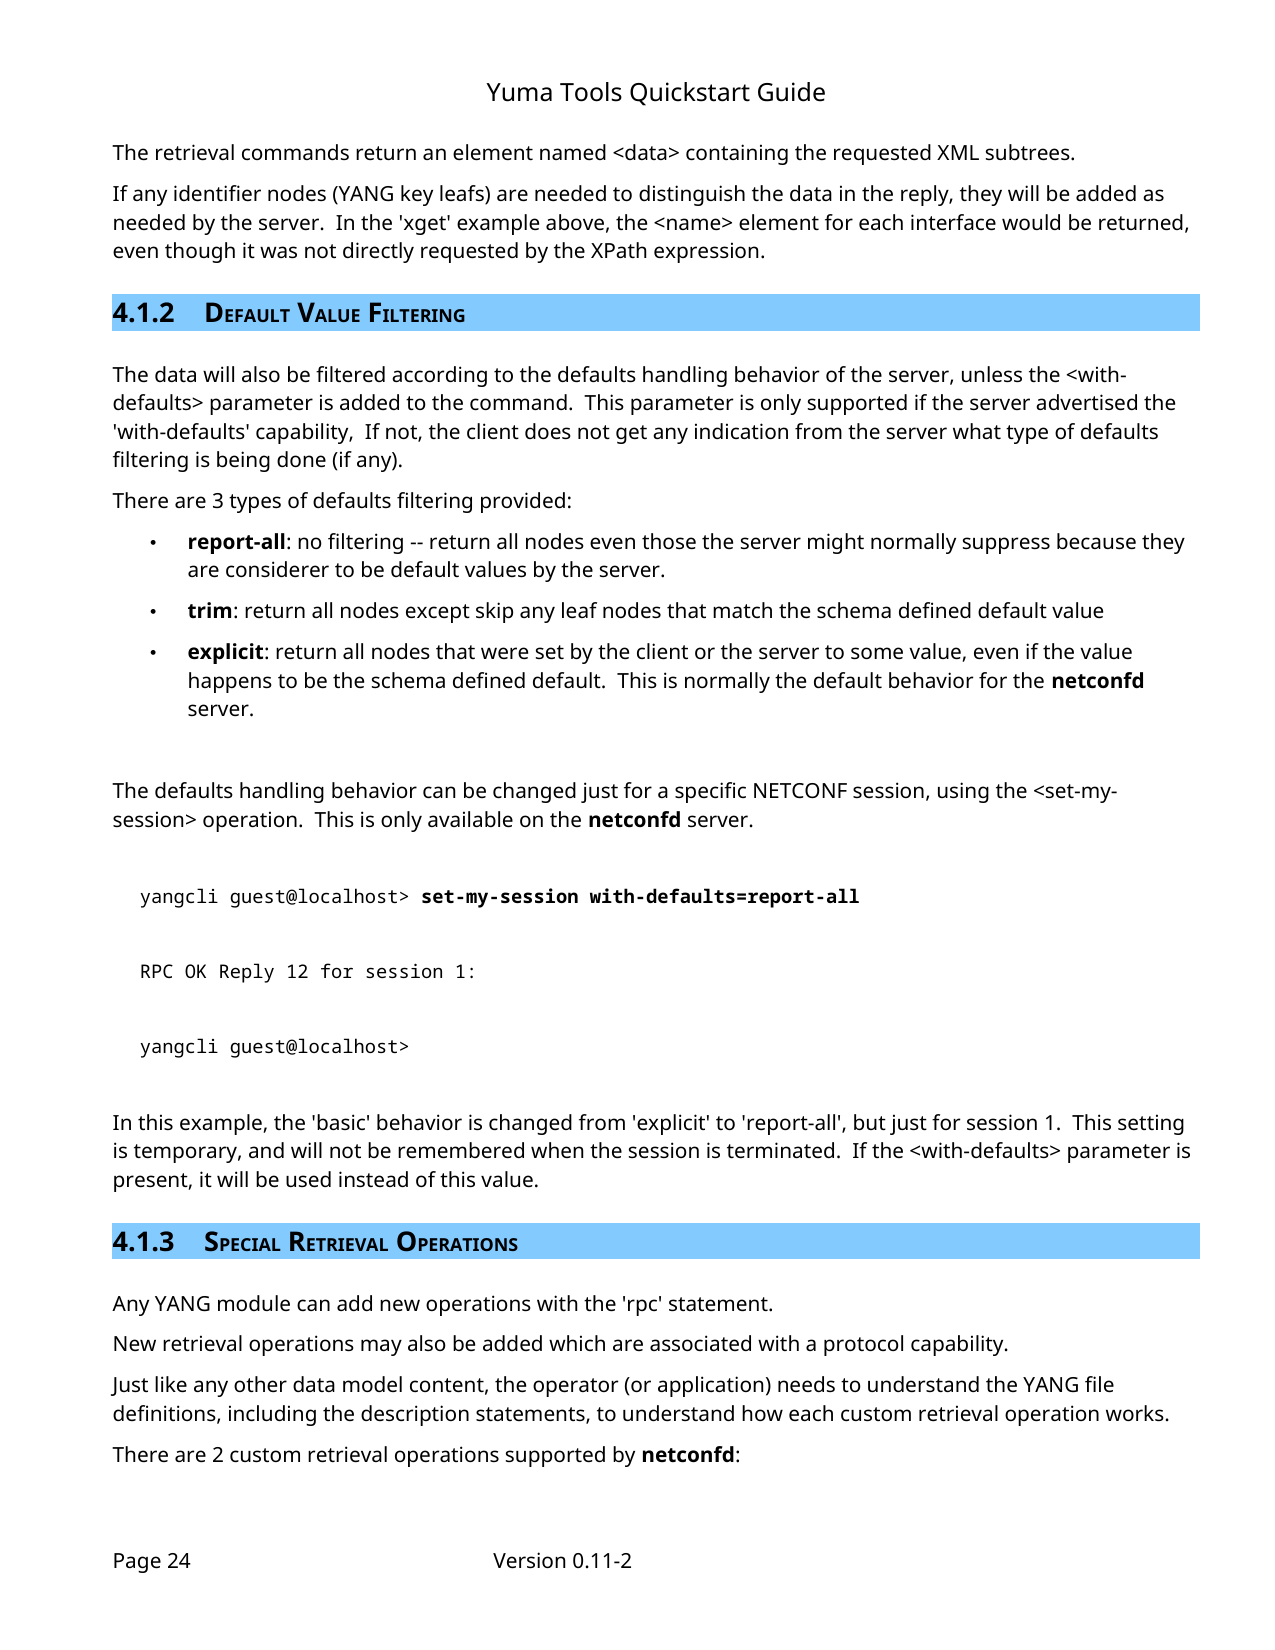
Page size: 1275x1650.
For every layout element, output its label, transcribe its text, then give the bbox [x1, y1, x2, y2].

text Just like any other data model content, the operator (or application) needs to understand the YANG file definitions, including the description statements, to understand how each custom retrieval operation works. [112, 1371, 1200, 1427]
text New retrieval operations may also be added which are associated with a protocol capability. [112, 1329, 1200, 1358]
text yangcli guest@localhost> set-my-session with-defaults=report-all [139, 883, 1200, 909]
text There are 2 custom retrieval operations supported by netconfd: [112, 1440, 1200, 1468]
text Any YANG module can add new operations with the 'rpc' statement. [112, 1289, 1200, 1317]
list explicit: return all nodes that were set by the client or the server to some value, even if the value happens to be the schema defined default. This is normally the default behavior for the netconfd server. [150, 637, 1200, 723]
text In this example, the 'basic' behavior is changed from 'explicit' to 'report-all', but just for session 1. This setting is temporary, and will not be remembered when the session is terminated. If the <with-defaults> parameter is present, it will be used instead of this value. [112, 1108, 1200, 1193]
text The retrieval commands return an element named <data> containing the requested XML subtrees. [112, 138, 1200, 167]
subtitle Default Value Filtering [112, 294, 1200, 331]
text RPC OK Reply 12 for session 1: [139, 958, 1200, 984]
text yangcli guest@localhost> [139, 1033, 1200, 1059]
text The data will also be filtered according to the defaults handling behavior of the server, unless the <with-defaults> parameter is added to the command. This parameter is only supported if the server advertised the 'with-defaults' capability, If not, the client does not get any indication from the server what type of defaults filtering is being done (if any). [112, 360, 1200, 474]
text If any identifier nodes (YANG key leafs) are needed to distinguish the data in the reply, they will be added as needed by the server. In the 'xget' example above, the <name> element for each interface would be returned, even though it was not directly requested by the XPath expression. [112, 179, 1200, 265]
list report-all: no filtering -- return all nodes even those the server might normally suppress because they are considerer to be default values by the server. [150, 527, 1200, 584]
subtitle Special Retrieval Operations [112, 1223, 1200, 1259]
text The defaults handling behavior can be changed just for a specific NETCONF session, using the <set-my-session> operation. This is only available on the netconfd server. [112, 776, 1200, 833]
list trim: return all nodes except skip any leaf nodes that match the schema defined default value [150, 597, 1200, 625]
text There are 3 types of defaults filtering provided: [112, 486, 1200, 515]
